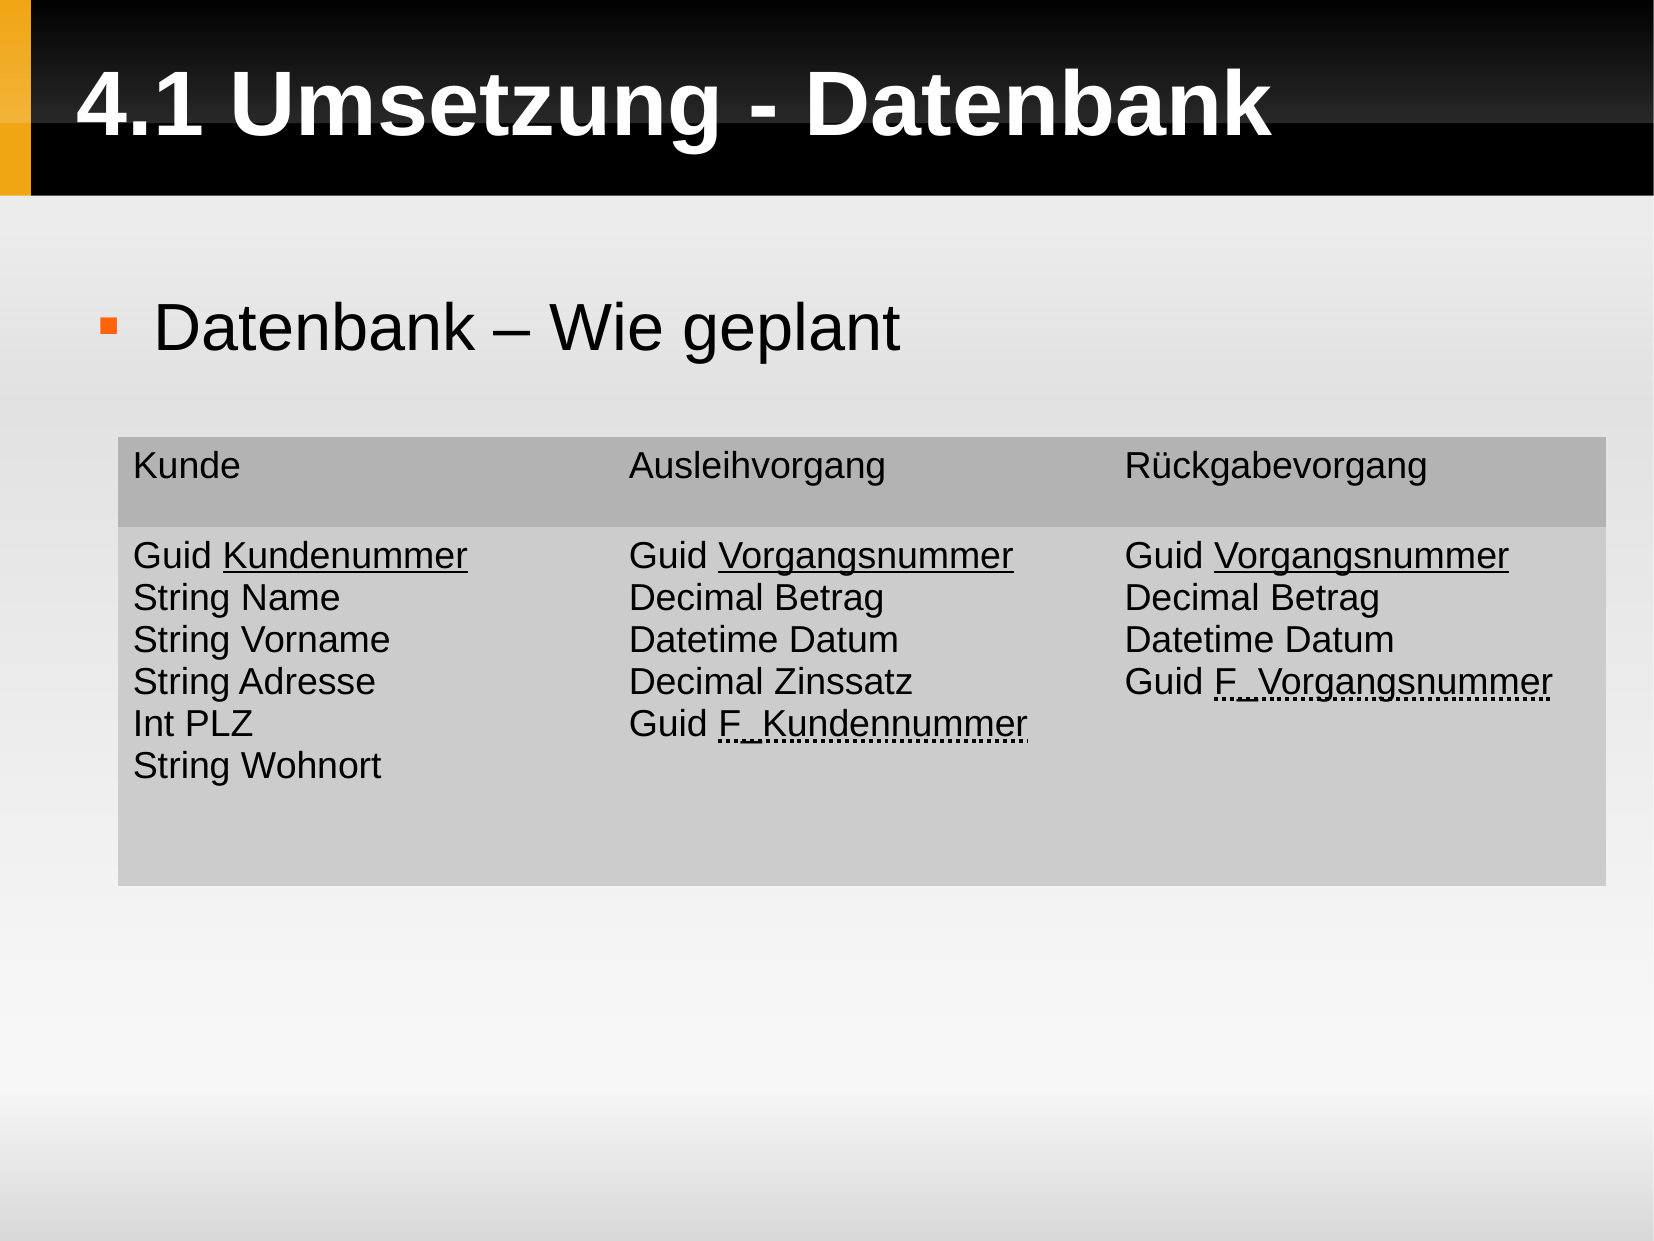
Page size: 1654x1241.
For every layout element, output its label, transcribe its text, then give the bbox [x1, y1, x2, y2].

table_header Ausleihvorgang [614, 437, 1110, 527]
table_cell Guid Kundenummer String Name String Vorname String Adresse Int PLZ String Wohnort [118, 527, 614, 886]
table_cell Guid Vorgangsnummer Decimal Betrag Datetime Datum Decimal Zinssatz Guid F_Kundennummer [614, 527, 1110, 886]
table_header Rückgabevorgang [1110, 437, 1606, 527]
table_header Kunde [118, 437, 614, 527]
picture [0, 0, 1654, 1241]
list Datenbank – Wie geplant [82, 290, 1571, 1109]
title 4.1 Umsetzung - Datenbank [76, 0, 1565, 208]
table_cell Guid Vorgangsnummer Decimal Betrag Datetime Datum Guid F_Vorgangsnummer [1110, 527, 1606, 886]
